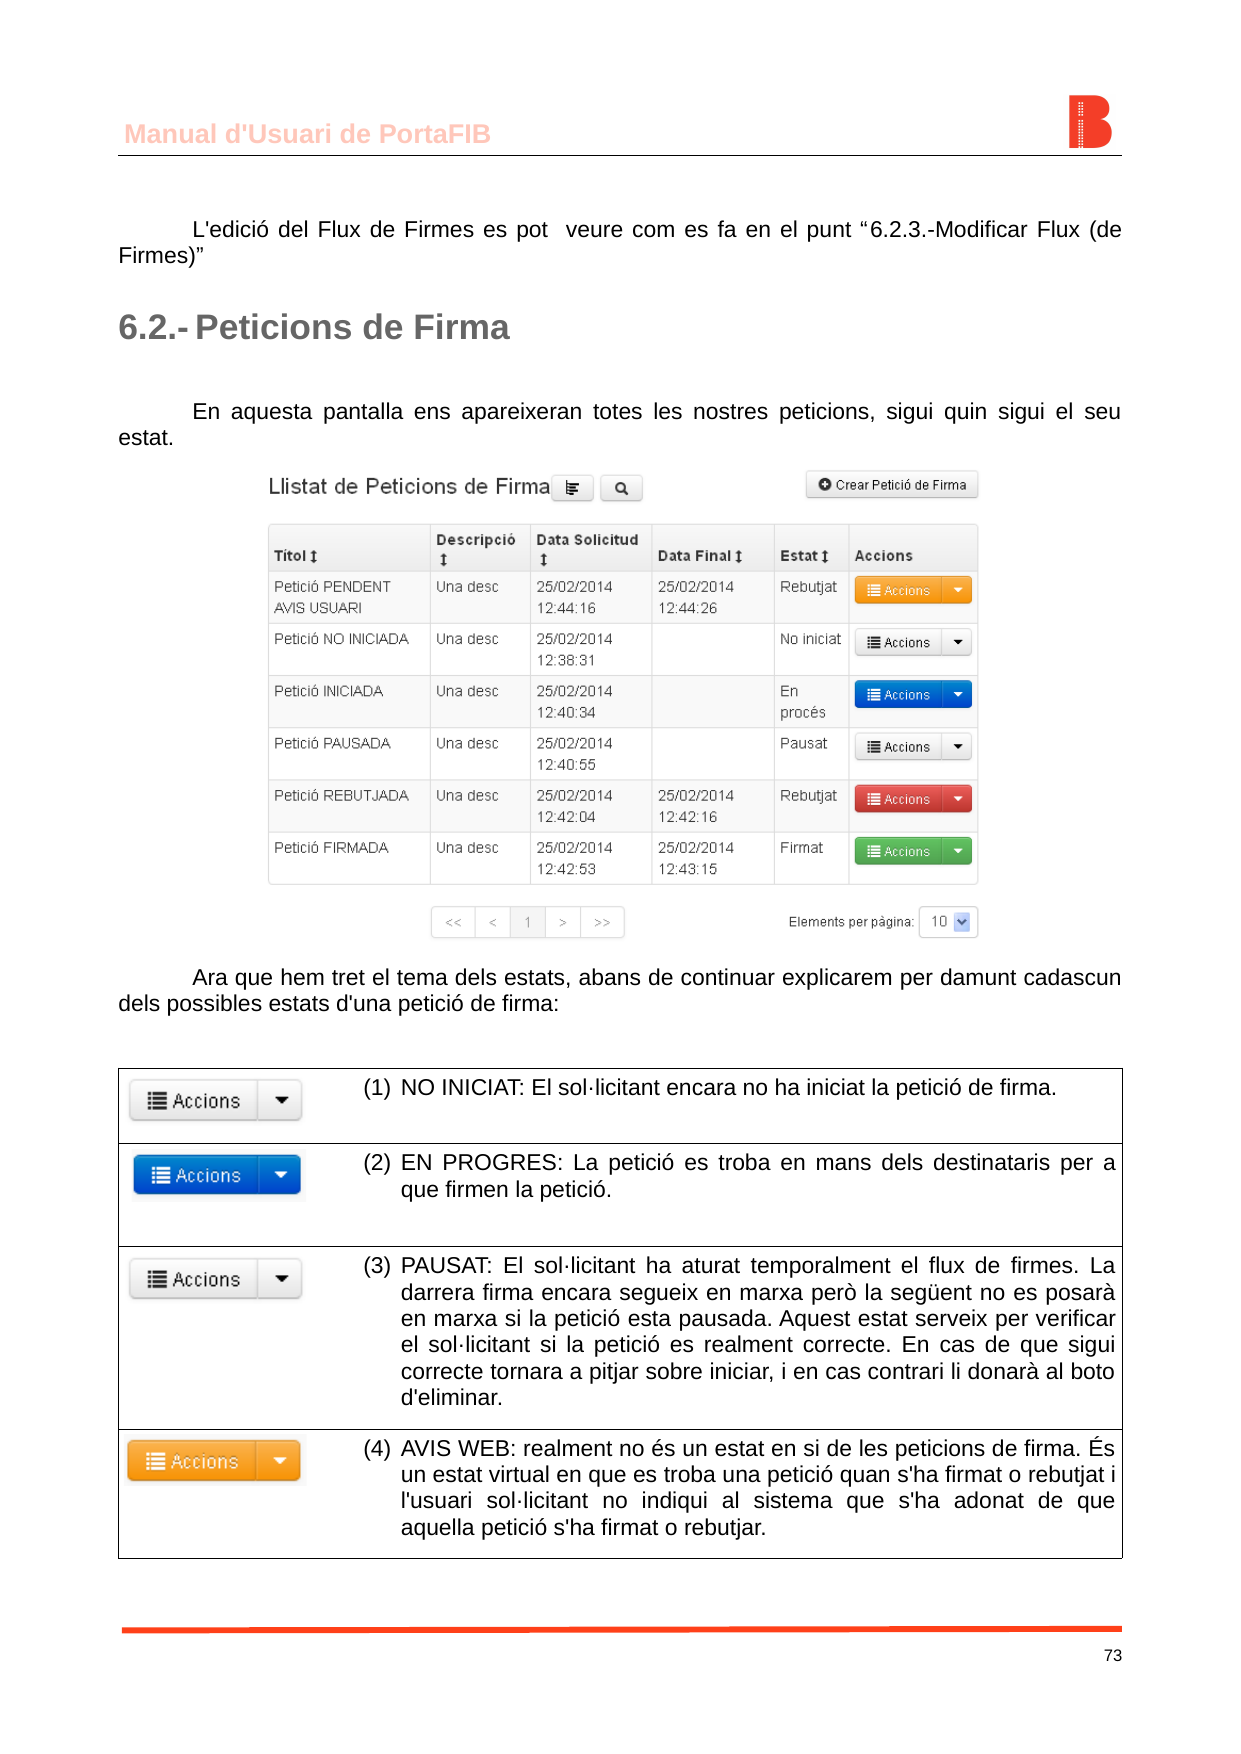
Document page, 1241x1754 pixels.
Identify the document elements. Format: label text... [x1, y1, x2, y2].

table_header [119, 1069, 320, 1143]
text L'edició del Flux de Firmes es pot veure com es fa en el punt “6.2.3.-Modificar Flux (de Firmes)” [118, 216, 1122, 268]
picture [123, 1434, 307, 1486]
table_cell [119, 1247, 320, 1429]
table_header NO INICIAT: El sol·licitant encara no ha iniciat la petició de firma. [320, 1069, 1122, 1143]
table_cell AVIS WEB: realment no és un estat en si de les peticions de firma. És un estat virtual en que es troba una petició quan s'ha firmat o rebutjat i l'usuari sol·licitant no indiqui al sistema que s'ha adonat de que aquella petició s'ha firmat o rebutjar. [320, 1430, 1122, 1558]
table_cell [119, 1430, 320, 1558]
picture [252, 463, 988, 952]
text En aquesta pantalla ens apareixeran totes les nostres peticions, sigui quin sigui el seu estat. [118, 398, 1122, 451]
picture [1063, 94, 1117, 150]
text Ara que hem tret el tema dels estats, abans de continuar explicarem per damunt cadascun dels possibles estats d'una petició de firma: [118, 964, 1122, 1016]
table_cell EN PROGRES: La petició es troba en mans dels destinataris per a que firmen la petició. [320, 1144, 1122, 1246]
subtitle Peticions de Firma [118, 306, 1122, 347]
picture [123, 1073, 309, 1126]
picture [131, 1149, 307, 1202]
picture [123, 1252, 309, 1304]
table_cell PAUSAT: El sol·licitant ha aturat temporalment el flux de firmes. La darrera firma encara segueix en marxa però la següent no es posarà en marxa si la petició esta pausada. Aquest estat serveix per verificar el sol·licitant si la petició es realment correcte. En cas de que sigui correcte tornara a pitjar sobre iniciar, i en cas contrari li donarà al boto d'eliminar. [320, 1247, 1122, 1429]
table_cell [119, 1144, 320, 1246]
